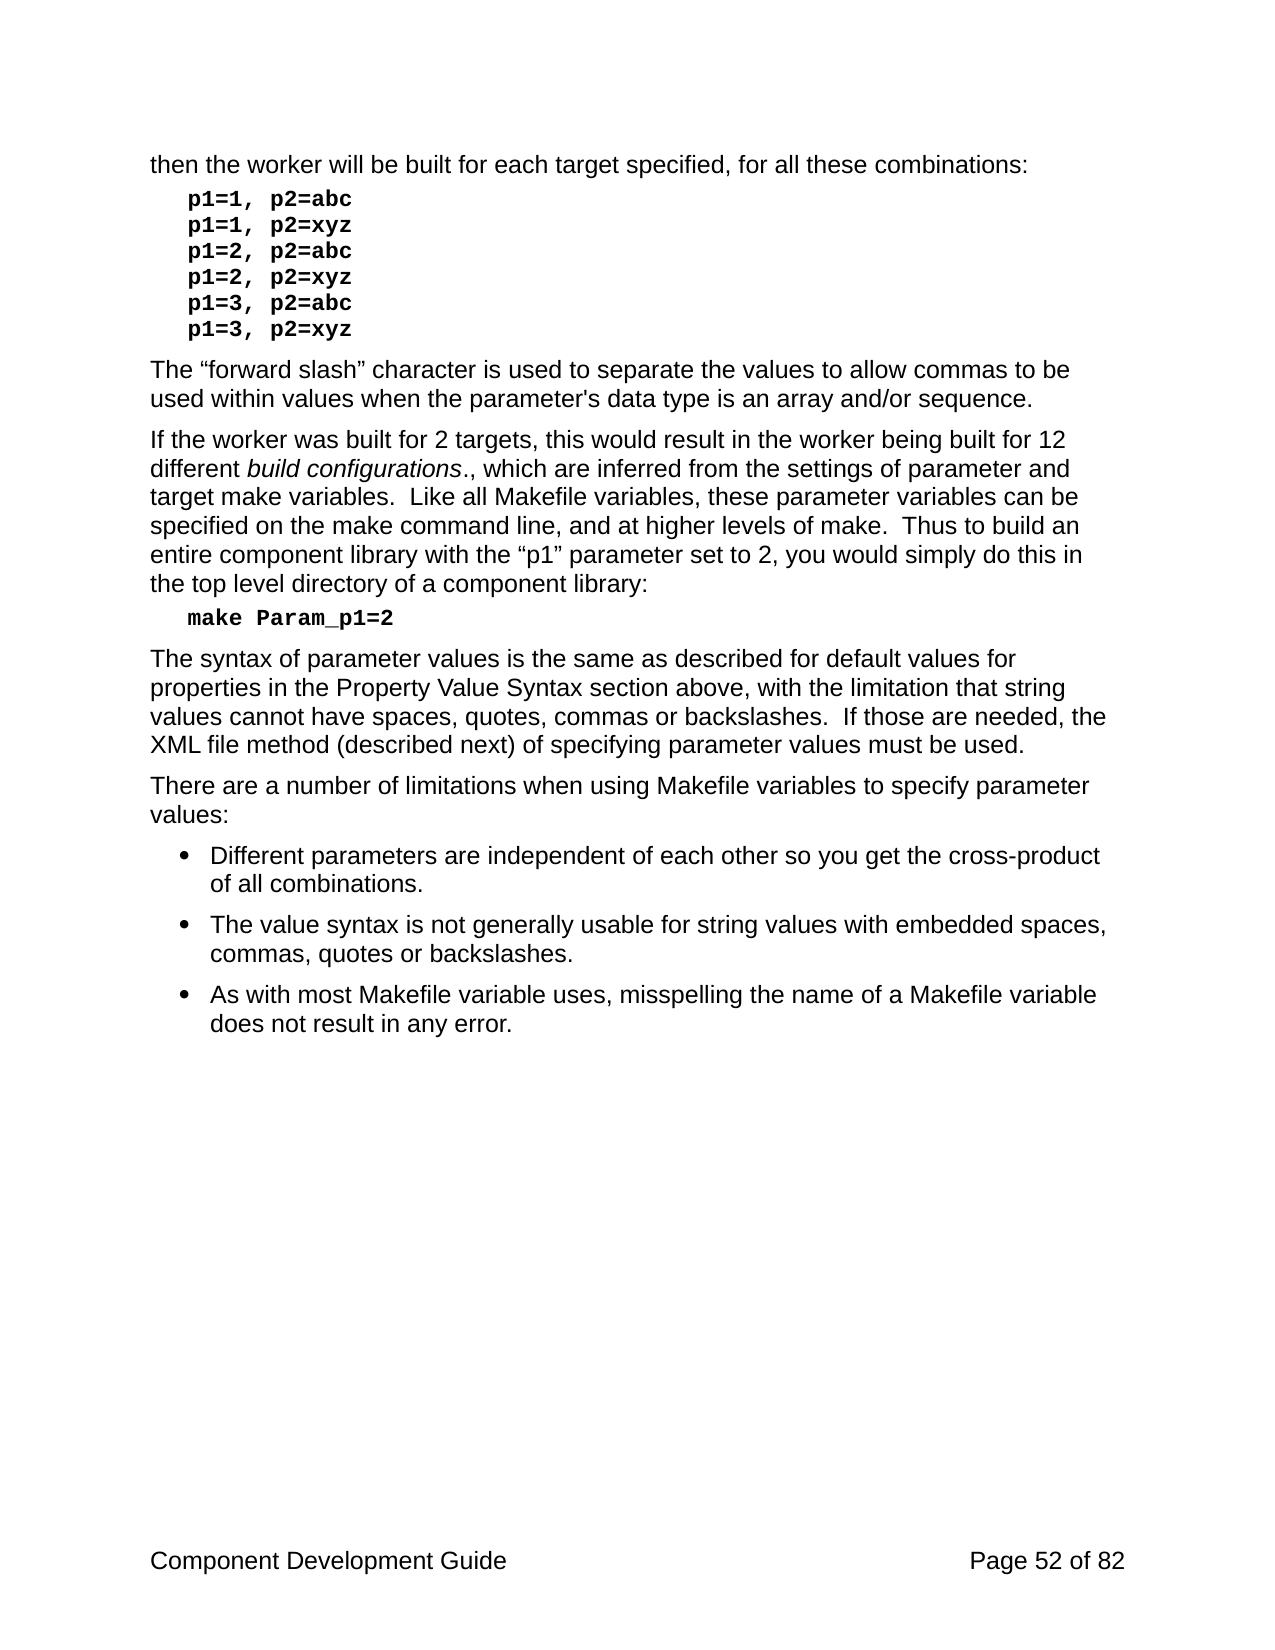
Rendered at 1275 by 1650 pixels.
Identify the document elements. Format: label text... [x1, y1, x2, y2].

text then the worker will be built for each target specified, for all these combinations: [150, 150, 1125, 179]
text p1=1, p2=abc p1=1, p2=xyz p1=2, p2=abc p1=2, p2=xyz p1=3, p2=abc p1=3, p2=xyz [187, 188, 1125, 343]
text If the worker was built for 2 targets, this would result in the worker being built for 12 different build configurations., which are inferred from the settings of parameter and target make variables. Like all Makefile variables, these parameter variables can be specified on the make command line, and at higher levels of make. Thus to build an entire component library with the “p1” parameter set to 2, you would simply do this in the top level directory of a component library: [150, 425, 1125, 597]
list Different parameters are independent of each other so you get the cross-product of all combinations. [180, 841, 1125, 898]
list The value syntax is not generally usable for string values with embedded spaces, commas, quotes or backslashes. [180, 910, 1125, 968]
text There are a number of limitations when using Makefile variables to specify parameter values: [150, 771, 1125, 829]
text The “forward slash” character is used to separate the values to allow commas to be used within values when the parameter's data type is an array and/or sequence. [150, 355, 1125, 413]
list As with most Makefile variable uses, misspelling the name of a Makefile variable does not result in any error. [180, 980, 1125, 1037]
text The syntax of parameter values is the same as described for default values for properties in the Property Value Syntax section above, with the limitation that string values cannot have spaces, quotes, commas or backslashes. If those are needed, the XML file method (described next) of specifying parameter values must be used. [150, 644, 1125, 759]
text make Param_p1=2 [187, 606, 1125, 632]
